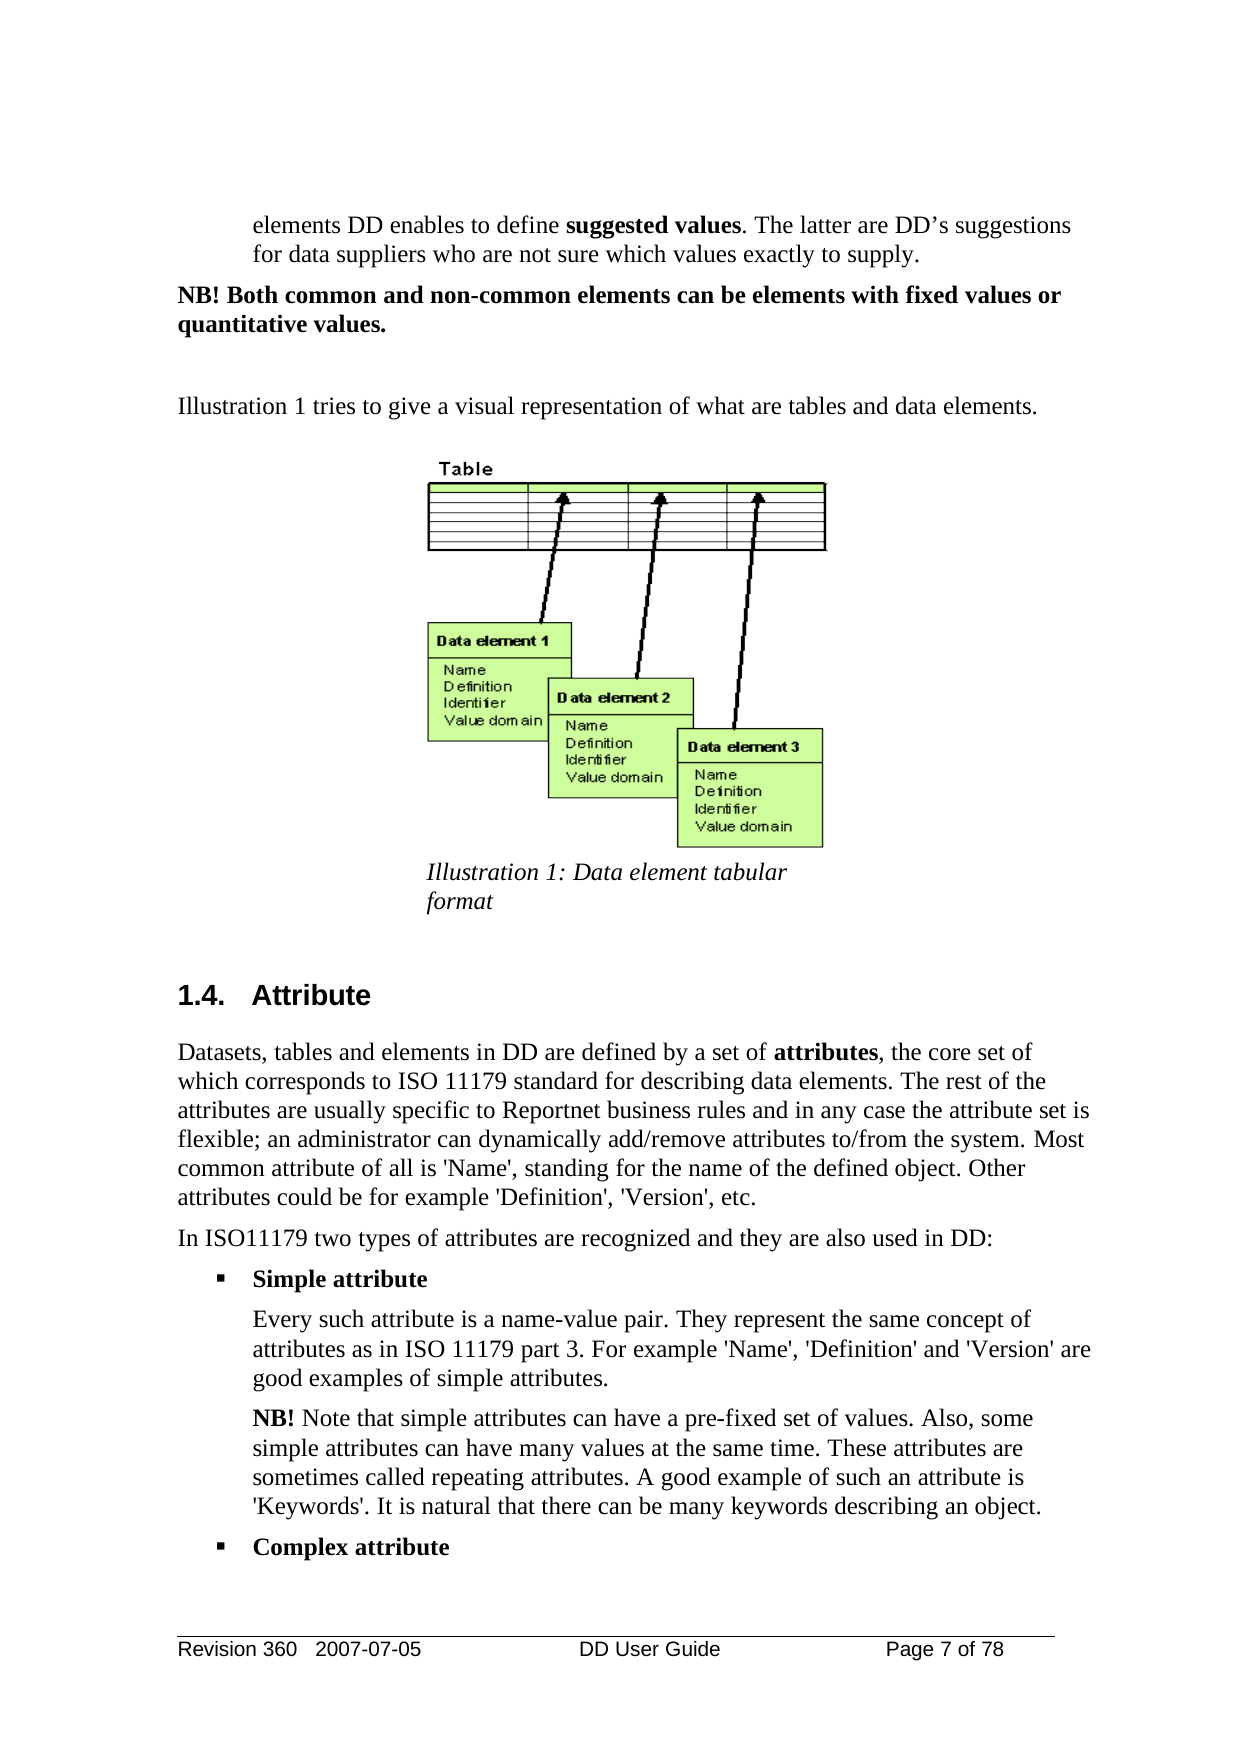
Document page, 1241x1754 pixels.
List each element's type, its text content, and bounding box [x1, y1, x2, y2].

text NB! Both common and non-common elements can be elements with fixed values or quantitative values. [177, 280, 1092, 338]
text NB! Note that simple attributes can have a pre-fixed set of values. Also, some simple attributes can have many values at the same time. These attributes are sometimes called repeating attributes. A good example of such an attribute is 'Keywords'. It is natural that there can be many keywords describing an object. [252, 1403, 1092, 1519]
text Illustration 1: Data element tabular format [426, 858, 843, 915]
text Illustration 1 tries to give a visual representation of what are tables and data elements. [177, 391, 1092, 420]
subtitle Attribute [177, 978, 1092, 1012]
text In ISO11179 two types of attributes are recognized and they are also used in DD: [177, 1223, 1092, 1252]
picture [426, 453, 844, 858]
text Datasets, tables and elements in DD are defined by a set of attributes, the core set of which corresponds to ISO 11179 standard for describing data elements. The rest of the attributes are usually specific to Reportnet business rules and in any case the attribute set is flexible; an administrator can dynamically add/remove attributes to/from the system. Most common attribute of all is 'Name', standing for the name of the defined object. Other attributes could be for example 'Definition', 'Version', etc. [177, 1037, 1092, 1211]
list Complex attribute [215, 1531, 1092, 1560]
list elements DD enables to define suggested values. The latter are DD’s suggestions for data suppliers who are not sure which values exactly to supply. [215, 210, 1092, 268]
text Every such attribute is a name-value pair. They represent the same concept of attributes as in ISO 11179 part 3. For example 'Name', 'Definition' and 'Version' are good examples of simple attributes. [252, 1304, 1092, 1392]
list Simple attribute [215, 1263, 1092, 1293]
